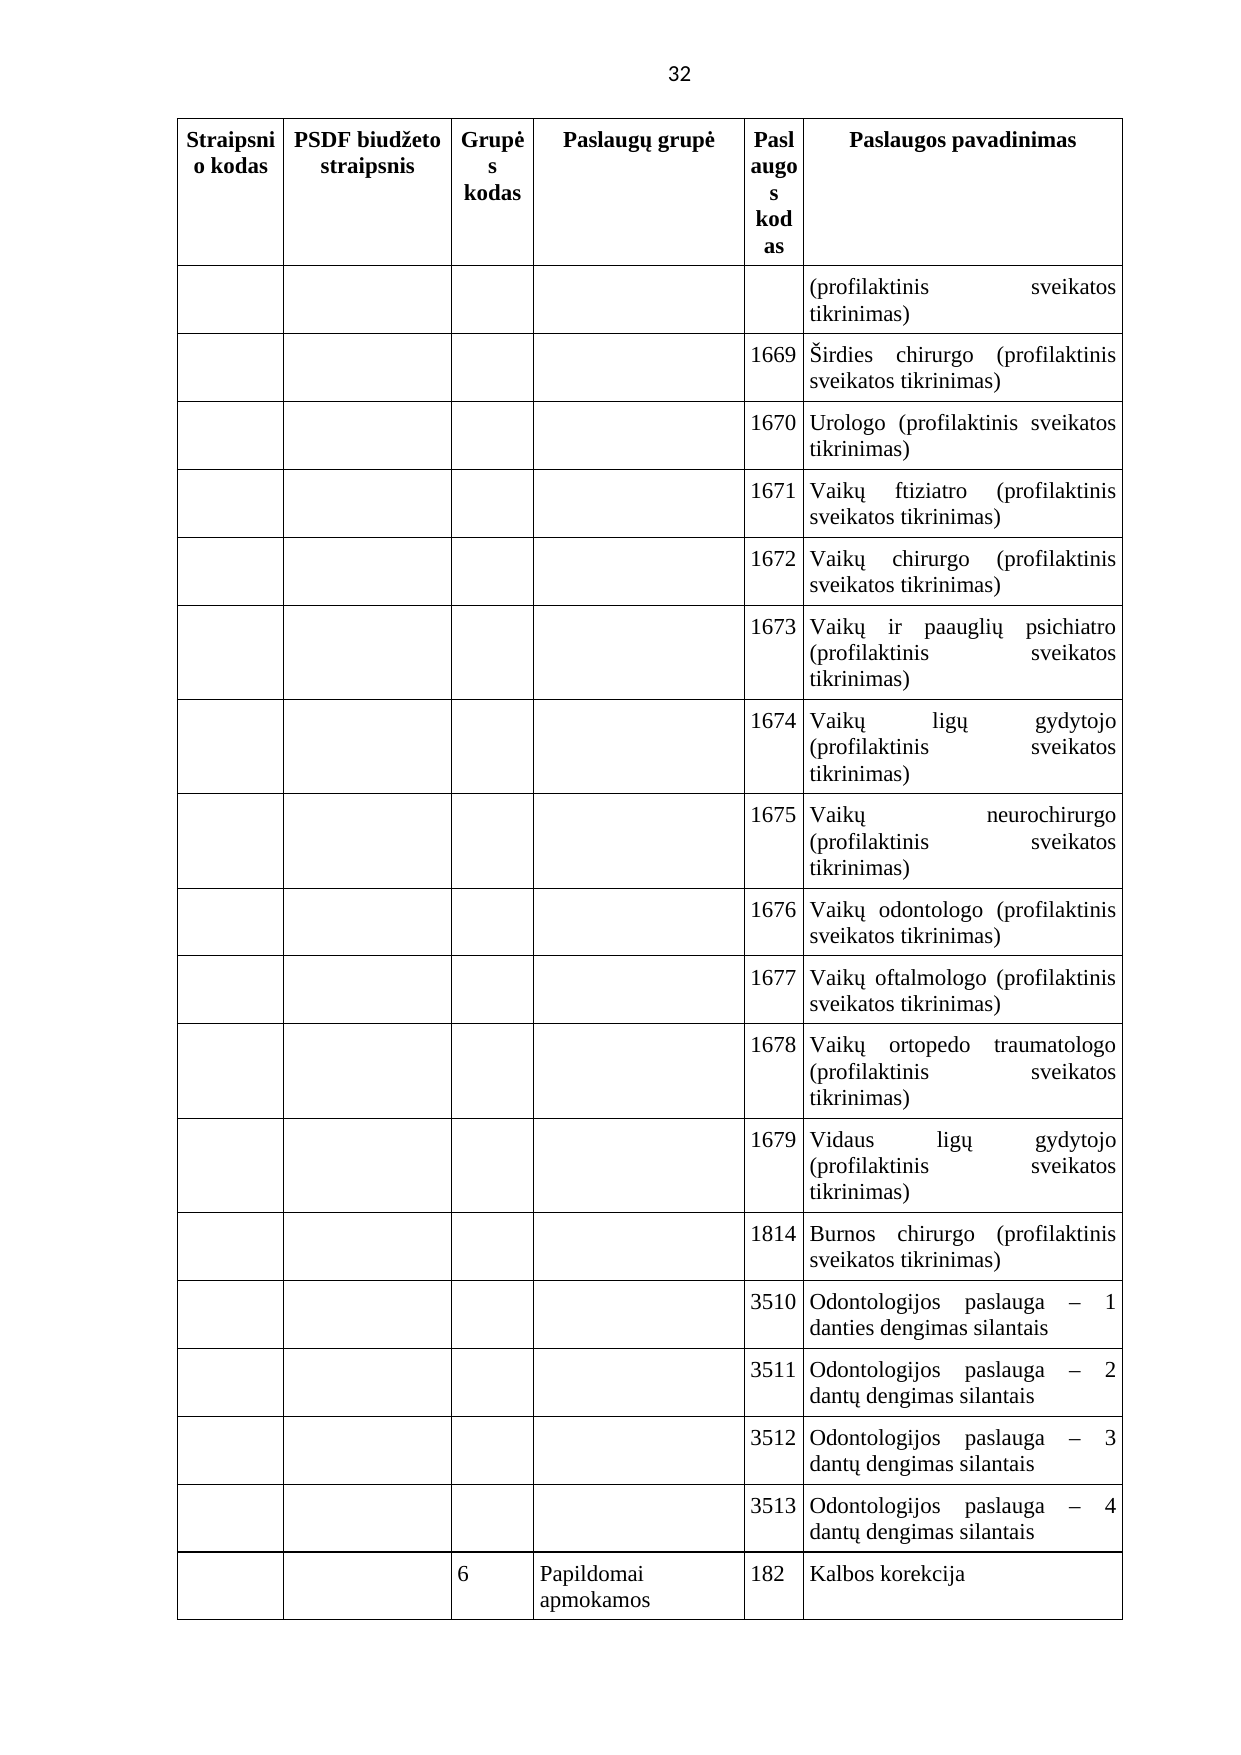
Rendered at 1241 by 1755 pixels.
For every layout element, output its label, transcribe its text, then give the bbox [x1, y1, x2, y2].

table_cell [284, 1119, 451, 1212]
table_cell [284, 1553, 451, 1619]
table_cell Odontologijos paslauga – 2 dantų dengimas silantais [804, 1349, 1122, 1416]
table_cell [452, 606, 533, 699]
table_cell Burnos chirurgo (profilaktinis sveikatos tikrinimas) [804, 1213, 1122, 1280]
table_cell [284, 1417, 451, 1483]
table_cell Vaikų ftiziatro (profilaktinis sveikatos tikrinimas) [804, 470, 1122, 537]
table_header PSDF biudžeto straipsnis [284, 119, 451, 265]
table_cell [452, 700, 533, 793]
table_cell [452, 470, 533, 537]
table_cell [178, 266, 283, 333]
table_cell [178, 1119, 283, 1212]
table_cell 3513 [745, 1485, 803, 1551]
table_cell 3511 [745, 1349, 803, 1416]
table_cell (profilaktinis sveikatos tikrinimas) [804, 266, 1122, 333]
table_cell Vidaus ligų gydytojo (profilaktinis sveikatos tikrinimas) [804, 1119, 1122, 1212]
table_cell [178, 1553, 283, 1619]
table_cell [178, 334, 283, 401]
table_cell [178, 538, 283, 605]
table_cell [284, 470, 451, 537]
table_cell [452, 266, 533, 333]
table_cell [452, 1119, 533, 1212]
table_cell [534, 1213, 744, 1280]
table_cell [534, 1024, 744, 1118]
table_cell [284, 1024, 451, 1118]
table_header Paslaugų grupė [534, 119, 744, 265]
table_cell [534, 1119, 744, 1212]
table_cell [178, 794, 283, 887]
table_cell Papildomai apmokamos [534, 1553, 744, 1619]
table_cell Širdies chirurgo (profilaktinis sveikatos tikrinimas) [804, 334, 1122, 401]
table_cell [452, 794, 533, 887]
table_cell 3510 [745, 1281, 803, 1348]
table_cell Vaikų odontologo (profilaktinis sveikatos tikrinimas) [804, 889, 1122, 955]
table_cell [284, 1349, 451, 1416]
table_cell [284, 700, 451, 793]
table_cell [452, 1024, 533, 1118]
table_cell [534, 1485, 744, 1551]
table_cell [178, 1485, 283, 1551]
table_cell [284, 606, 451, 699]
table_cell [178, 606, 283, 699]
table_cell 1678 [745, 1024, 803, 1118]
table_cell [178, 1024, 283, 1118]
table_cell Odontologijos paslauga – 3 dantų dengimas silantais [804, 1417, 1122, 1483]
table_cell [452, 889, 533, 955]
table_cell [178, 889, 283, 955]
table_cell Vaikų ortopedo traumatologo (profilaktinis sveikatos tikrinimas) [804, 1024, 1122, 1118]
table_cell [534, 402, 744, 469]
table_cell [534, 700, 744, 793]
table_cell [284, 538, 451, 605]
table_cell [178, 700, 283, 793]
table_cell [452, 402, 533, 469]
table_cell [534, 1281, 744, 1348]
table_cell [534, 334, 744, 401]
table_cell [452, 538, 533, 605]
table_cell [178, 402, 283, 469]
table_header Paslaugos pavadinimas [804, 119, 1122, 265]
table_cell 182 [745, 1553, 803, 1619]
table_cell [284, 1485, 451, 1551]
table_header Straipsnio kodas [178, 119, 283, 265]
table_cell [534, 1349, 744, 1416]
table_cell [534, 889, 744, 955]
table_cell [745, 266, 803, 333]
table_cell [284, 794, 451, 887]
table_cell 3512 [745, 1417, 803, 1483]
table_cell [452, 956, 533, 1023]
table_cell Vaikų chirurgo (profilaktinis sveikatos tikrinimas) [804, 538, 1122, 605]
table_cell 1679 [745, 1119, 803, 1212]
table_cell 1814 [745, 1213, 803, 1280]
table_cell [284, 1281, 451, 1348]
table_cell 1674 [745, 700, 803, 793]
table_cell [284, 266, 451, 333]
table_cell [178, 1213, 283, 1280]
table_cell [178, 1349, 283, 1416]
table_cell 6 [452, 1553, 533, 1619]
table_cell 1675 [745, 794, 803, 887]
table_cell [178, 1417, 283, 1483]
table_header Paslaugos kodas [745, 119, 803, 265]
table_cell [534, 538, 744, 605]
table_cell Odontologijos paslauga – 4 dantų dengimas silantais [804, 1485, 1122, 1551]
table_cell [534, 794, 744, 887]
table_cell [284, 956, 451, 1023]
table_cell [452, 1213, 533, 1280]
table_cell [534, 470, 744, 537]
table_cell 1673 [745, 606, 803, 699]
table_cell [178, 470, 283, 537]
table_cell 1669 [745, 334, 803, 401]
table_header Grupės kodas [452, 119, 533, 265]
table_cell [534, 266, 744, 333]
table_cell 1676 [745, 889, 803, 955]
table_cell [534, 956, 744, 1023]
table_cell Kalbos korekcija [804, 1553, 1122, 1619]
table_cell [284, 1213, 451, 1280]
table_cell Odontologijos paslauga – 1 danties dengimas silantais [804, 1281, 1122, 1348]
table_cell [452, 1281, 533, 1348]
table_cell [284, 334, 451, 401]
table_cell [452, 1349, 533, 1416]
table_cell Vaikų oftalmologo (profilaktinis sveikatos tikrinimas) [804, 956, 1122, 1023]
table_cell 1672 [745, 538, 803, 605]
table_cell 1671 [745, 470, 803, 537]
table_cell [534, 606, 744, 699]
table_cell 1677 [745, 956, 803, 1023]
table_cell Urologo (profilaktinis sveikatos tikrinimas) [804, 402, 1122, 469]
table_cell [178, 956, 283, 1023]
table_cell [284, 889, 451, 955]
table_cell [452, 1485, 533, 1551]
table_cell [452, 334, 533, 401]
table_cell Vaikų ir paauglių psichiatro (profilaktinis sveikatos tikrinimas) [804, 606, 1122, 699]
table_cell Vaikų neurochirurgo (profilaktinis sveikatos tikrinimas) [804, 794, 1122, 887]
table_cell [284, 402, 451, 469]
table_cell [534, 1417, 744, 1483]
table_cell [452, 1417, 533, 1483]
table_cell 1670 [745, 402, 803, 469]
table_cell Vaikų ligų gydytojo (profilaktinis sveikatos tikrinimas) [804, 700, 1122, 793]
table_cell [178, 1281, 283, 1348]
